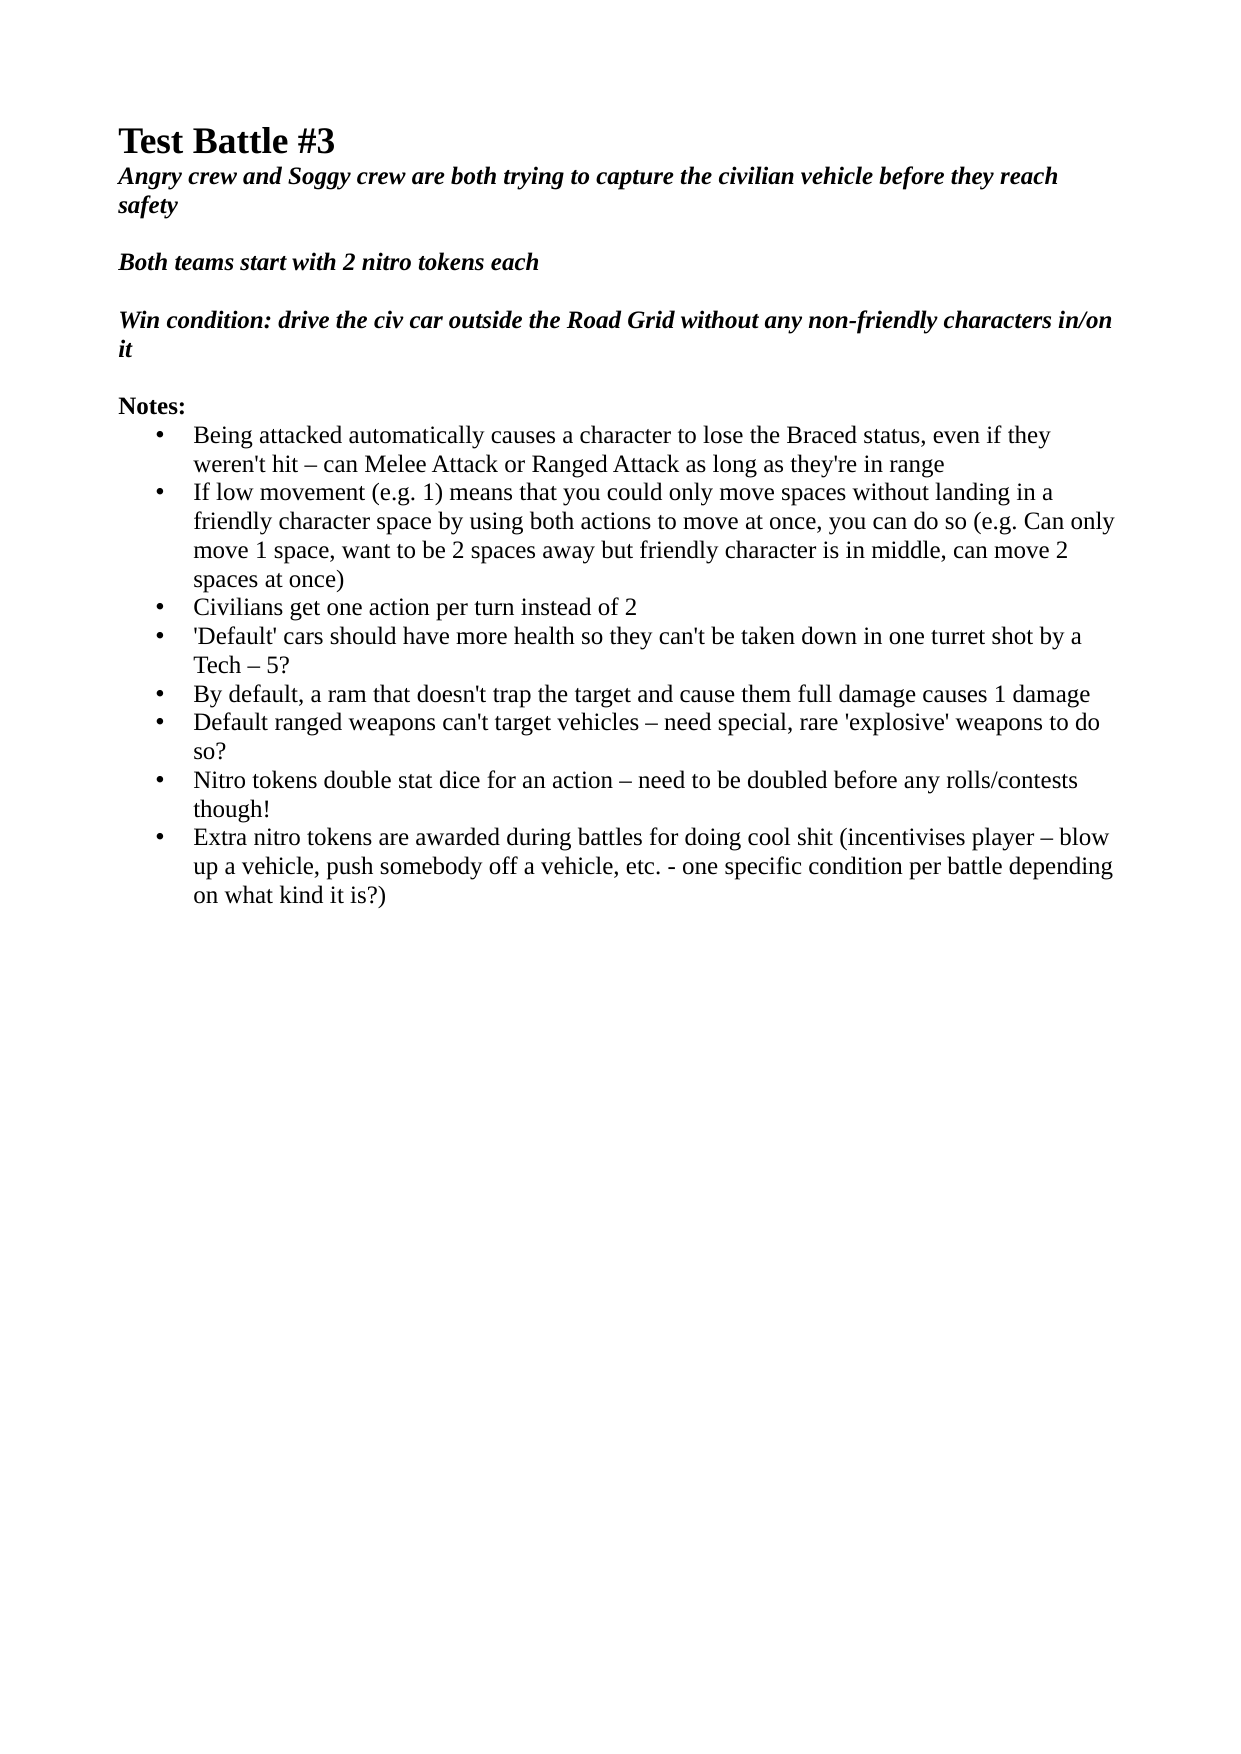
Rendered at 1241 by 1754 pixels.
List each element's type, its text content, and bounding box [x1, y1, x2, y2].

text Both teams start with 2 nitro tokens each [118, 247, 1122, 276]
list Being attacked automatically causes a character to lose the Braced status, even if they weren't hit – can Melee Attack or Ranged Attack as long as they're in range [156, 420, 1122, 477]
list Extra nitro tokens are awarded during battles for doing cool shit (incentivises player – blow up a vehicle, push somebody off a vehicle, etc. - one specific condition per battle depending on what kind it is?) [156, 822, 1122, 909]
list Civilians get one action per turn instead of 2 [156, 592, 1122, 621]
list If low movement (e.g. 1) means that you could only move spaces without landing in a friendly character space by using both actions to move at once, you can do so (e.g. Can only move 1 space, want to be 2 spaces away but friendly character is in middle, can move 2 spaces at once) [156, 477, 1122, 592]
list 'Default' cars should have more health so they can't be taken down in one turret shot by a Tech – 5? [156, 621, 1122, 679]
list Default ranged weapons can't target vehicles – need special, rare 'explosive' weapons to do so? [156, 707, 1122, 765]
text Test Battle #3 [118, 118, 1122, 161]
text Notes: [118, 391, 1122, 420]
list By default, a ram that doesn't trap the target and cause them full damage causes 1 damage [156, 679, 1122, 707]
text Win condition: drive the civ car outside the Road Grid without any non-friendly characters in/on it [118, 305, 1122, 362]
text Angry crew and Soggy crew are both trying to capture the civilian vehicle before they reach safety [118, 161, 1122, 219]
list Nitro tokens double stat dice for an action – need to be doubled before any rolls/contests though! [156, 765, 1122, 822]
